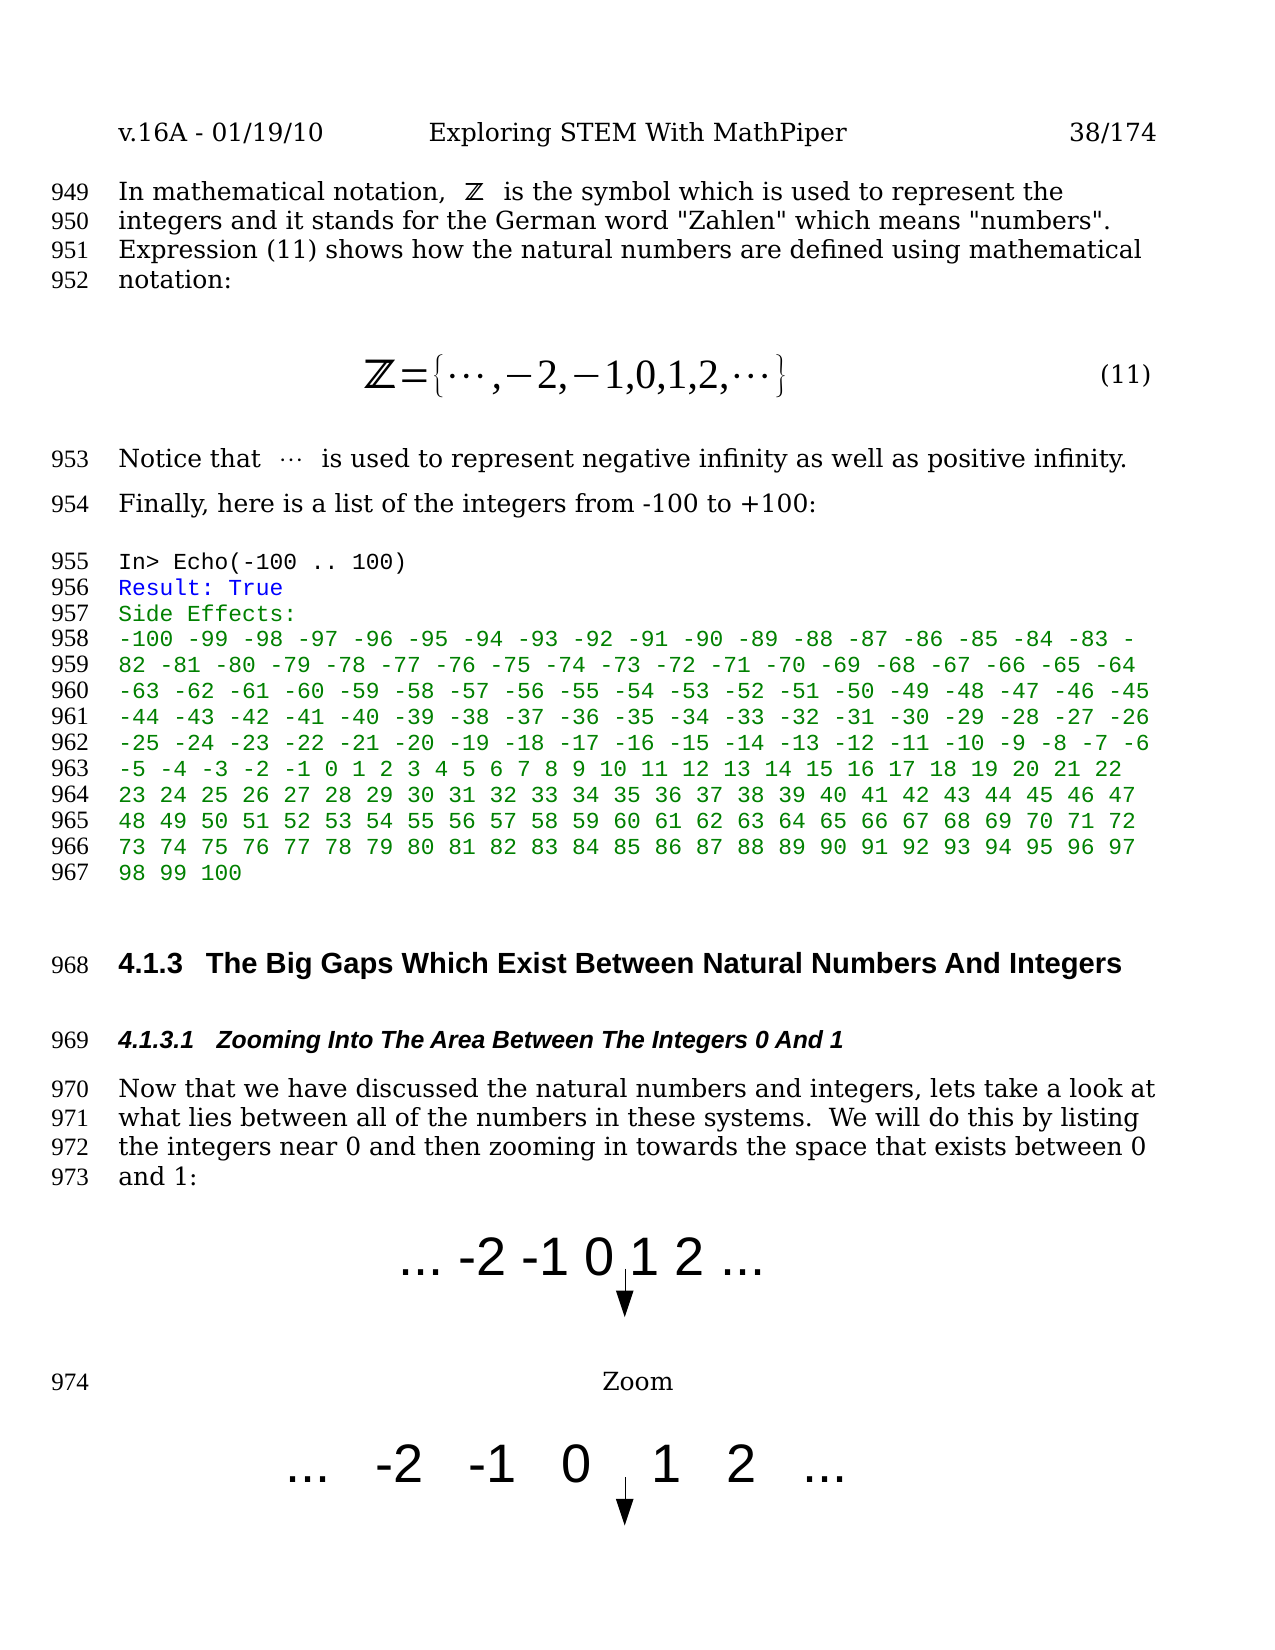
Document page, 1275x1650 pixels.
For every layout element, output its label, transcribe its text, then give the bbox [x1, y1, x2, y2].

text Notice thatis used to represent negative infinity as well as positive infinity. [118, 444, 1157, 474]
text Now that we have discussed the natural numbers and integers, lets take a look at what lies between all of the numbers in these systems. We will do this by listing the integers near 0 and then zooming in towards the space that exists between 0 and 1: [118, 1074, 1157, 1191]
text Finally, here is a list of the integers from -100 to +100: [118, 489, 1157, 518]
table_header (11) [1041, 344, 1157, 406]
text -100 -99 -98 -97 -96 -95 -94 -93 -92 -91 -90 -89 -88 -87 -86 -85 -84 -83 -82 -81 -80 -79 -78 -77 -76 -75 -74 -73 -72 -71 -70 -69 -68 -67 -66 -65 -64 -63 -62 -61 -60 -59 -58 -57 -56 -55 -54 -53 -52 -51 -50 -49 -48 -47 -46 -45 -44 -43 -42 -41 -40 -39 -38 -37 -36 -35 -34 -33 -32 -31 -30 -29 -28 -27 -26 -25 -24 -23 -22 -21 -20 -19 -18 -17 -16 -15 -14 -13 -12 -11 -10 -9 -8 -7 -6 -5 -4 -3 -2 -1 0 1 2 3 4 5 6 7 8 9 10 11 12 13 14 15 16 17 18 19 20 21 22 23 24 25 26 27 28 29 30 31 32 33 34 35 36 37 38 39 40 41 42 43 44 45 46 47 48 49 50 51 52 53 54 55 56 57 58 59 60 61 62 63 64 65 66 67 68 69 70 71 72 73 74 75 76 77 78 79 80 81 82 83 84 85 86 87 88 89 90 91 92 93 94 95 96 97 98 99 100 [118, 628, 1157, 887]
text In> Echo(-100 .. 100) [118, 550, 1157, 576]
subtitle The Big Gaps Which Exist Between Natural Numbers And Integers [118, 946, 1157, 980]
subtitle Zooming Into The Area Between The Integers 0 And 1 [118, 1025, 1157, 1053]
table_header [118, 344, 1041, 406]
text In mathematical notation,is the symbol which is used to represent the integers and it stands for the German word "Zahlen" which means "numbers". Expression (11) shows how the natural numbers are defined using mathematical notation: [118, 177, 1157, 294]
text Side Effects: [118, 602, 1157, 628]
text Zoom [118, 1367, 1157, 1396]
text Result: True [118, 576, 1157, 602]
